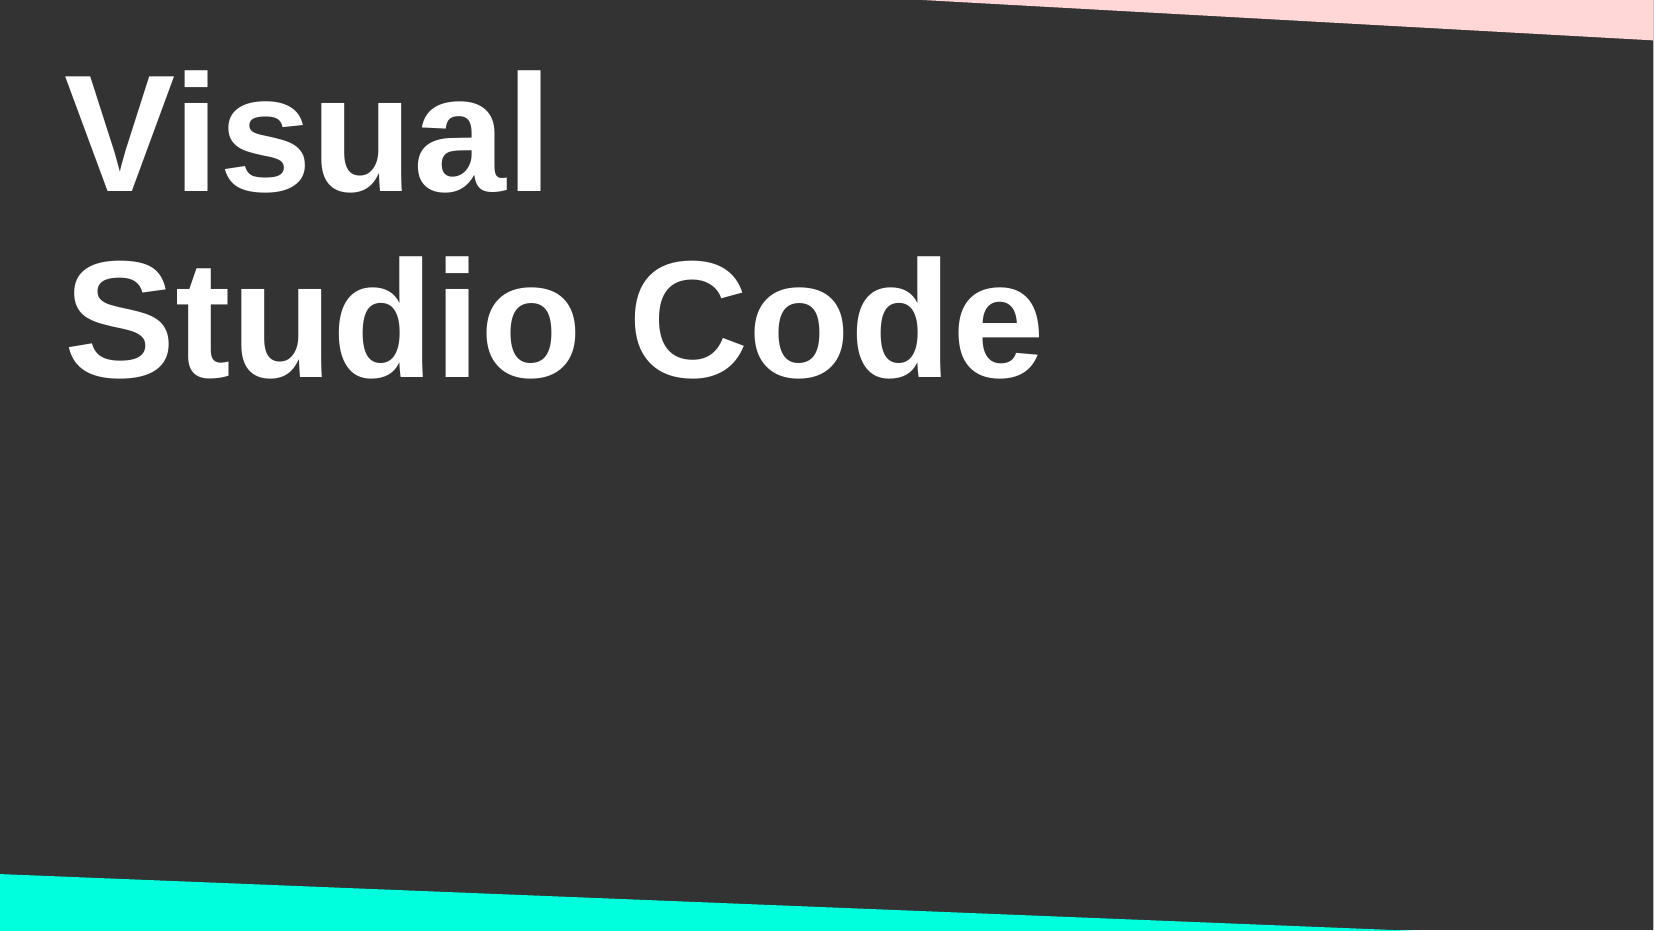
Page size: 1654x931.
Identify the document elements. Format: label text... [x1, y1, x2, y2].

title Visual Studio Code [64, 40, 1553, 780]
text_box [922, 0, 1654, 41]
